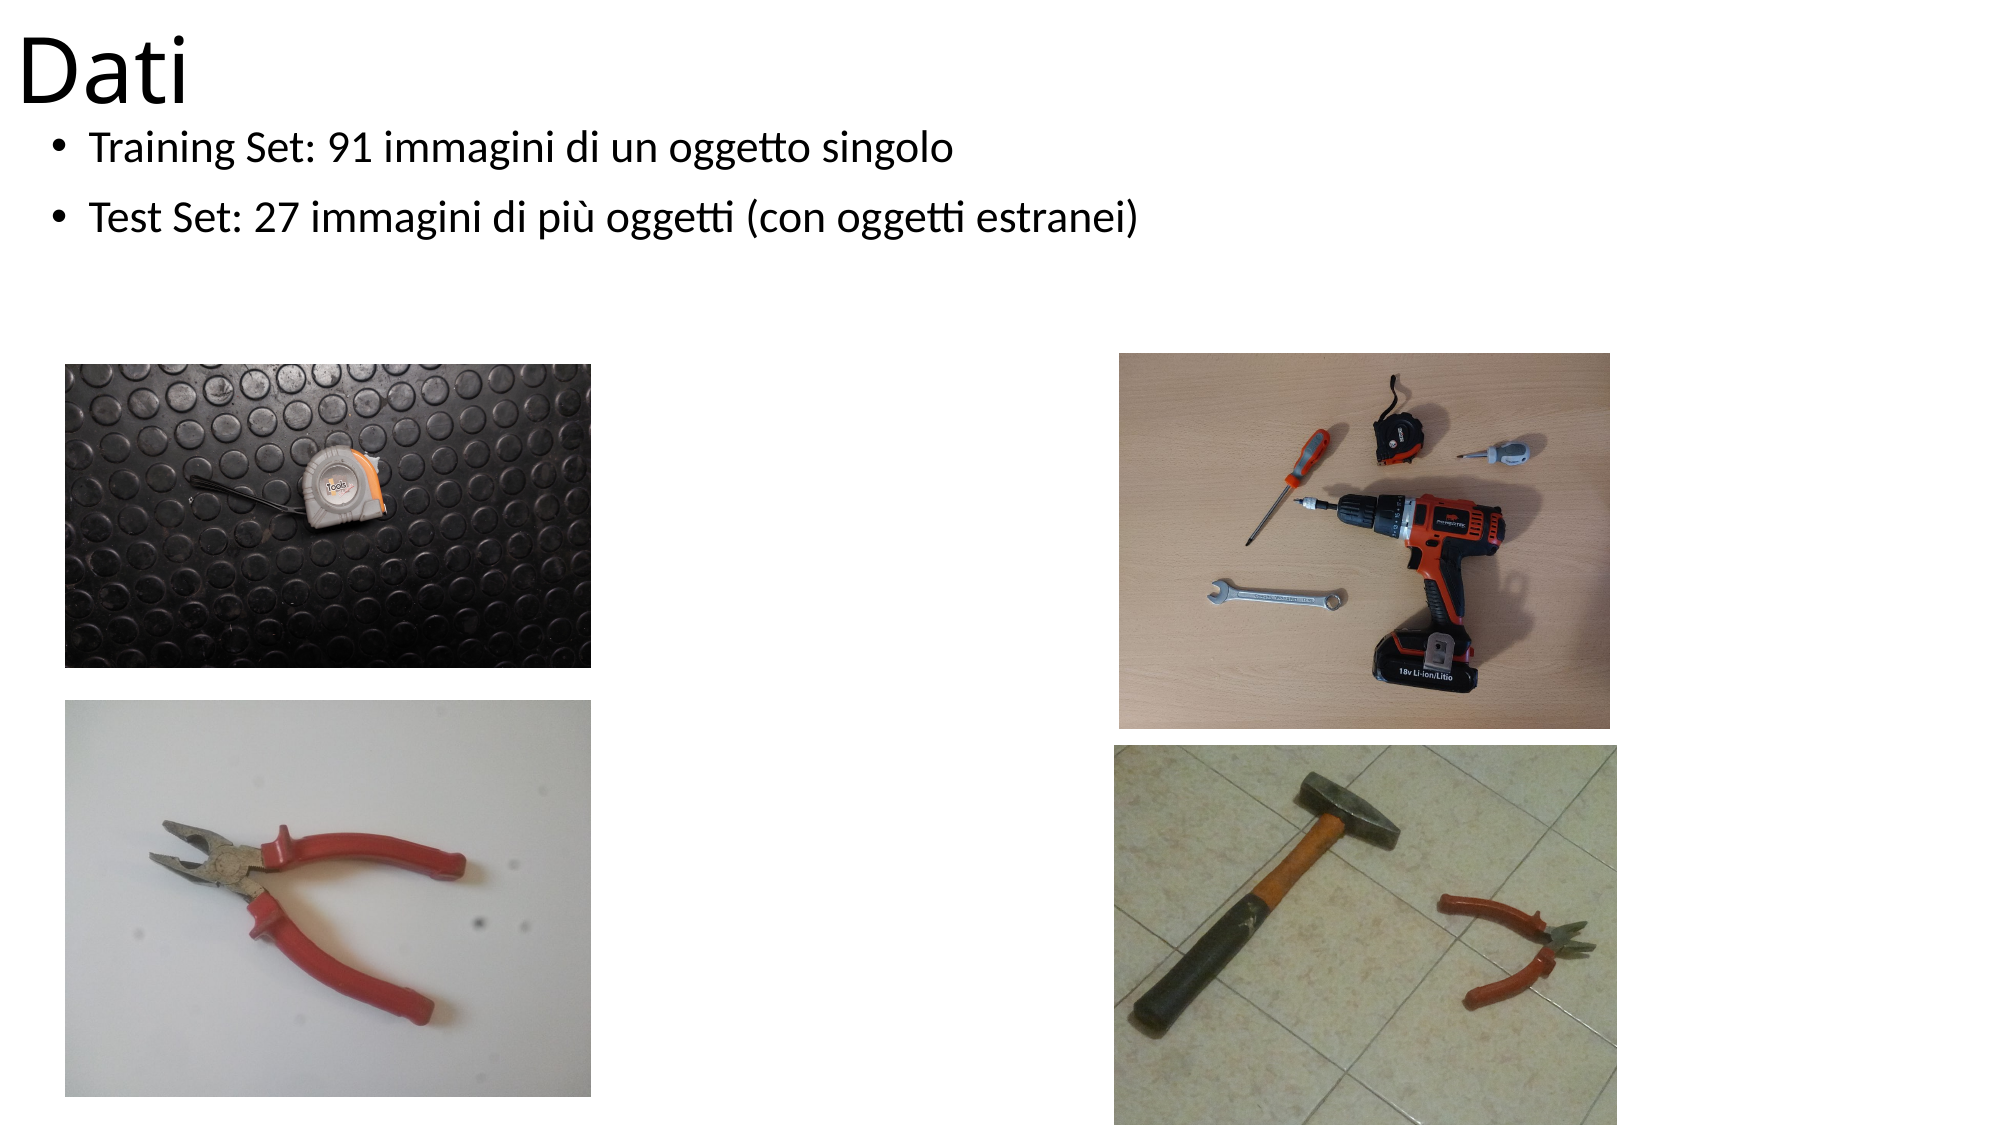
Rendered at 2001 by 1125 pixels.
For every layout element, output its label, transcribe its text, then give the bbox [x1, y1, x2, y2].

picture [1114, 745, 1617, 1125]
picture [65, 364, 591, 668]
picture [1119, 353, 1610, 729]
list Training Set: 91 immagini di un oggetto singolo Test Set: 27 immagini di più oggetti (con oggetti estranei) [36, 115, 1762, 830]
picture [65, 700, 591, 1097]
title Dati [0, 0, 1726, 184]
